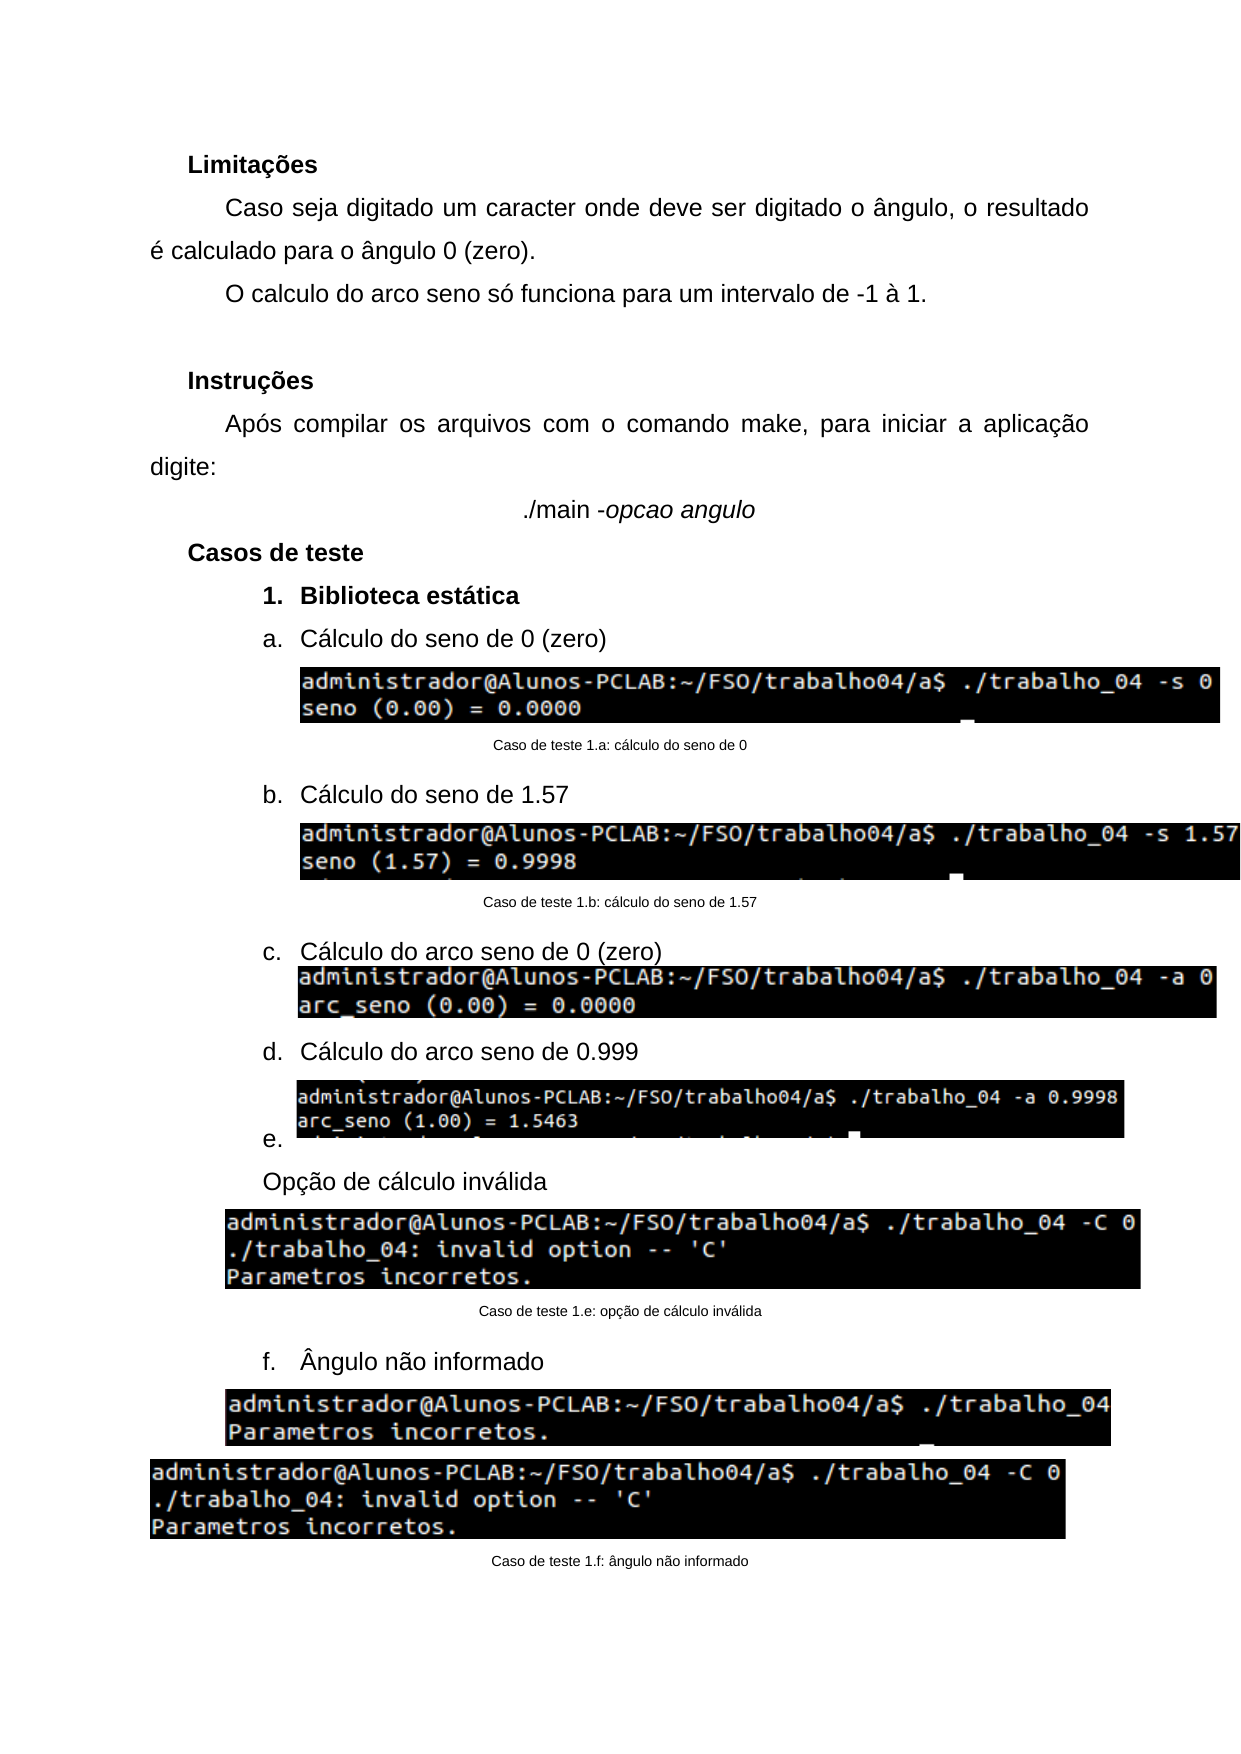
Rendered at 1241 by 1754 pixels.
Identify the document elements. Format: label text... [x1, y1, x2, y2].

subtitle Limitações [187, 150, 1090, 179]
picture [225, 1389, 1111, 1446]
picture [296, 1080, 1125, 1138]
picture [225, 1209, 1141, 1289]
list Ângulo não informado [262, 1346, 1090, 1375]
picture [150, 1459, 1066, 1539]
text Após compilar os arquivos com o comando make, para iniciar a aplicação digite: [150, 409, 1090, 481]
picture [300, 823, 1241, 880]
list Cálculo do seno de 1.57 [262, 780, 1090, 809]
text Casos de teste [187, 538, 1090, 567]
picture [300, 667, 1221, 723]
text Caso de teste 1.a: cálculo do seno de 0 [150, 737, 1090, 766]
list Opção de cálculo inválida [262, 1123, 1090, 1195]
list Cálculo do arco seno de 0 (zero) [262, 937, 1090, 965]
text Caso de teste 1.b: cálculo do seno de 1.57 [150, 893, 1090, 922]
text O calculo do arco seno só funciona para um intervalo de -1 à 1. [150, 279, 1090, 308]
list Cálculo do seno de 0 (zero) [262, 624, 1090, 653]
text Caso seja digitado um caracter onde deve ser digitado o ângulo, o resultado é calculado para o ângulo 0 (zero). [150, 193, 1090, 265]
list Biblioteca estática [225, 581, 1090, 610]
text Caso de teste 1.f: ângulo não informado [150, 1553, 1090, 1582]
text Caso de teste 1.e: opção de cálculo inválida [150, 1303, 1090, 1332]
list Cálculo do arco seno de 0.999 [262, 1037, 1090, 1066]
picture [297, 966, 1217, 1018]
text ./main -opcao angulo [187, 495, 1090, 524]
subtitle Instruções [187, 366, 1090, 394]
